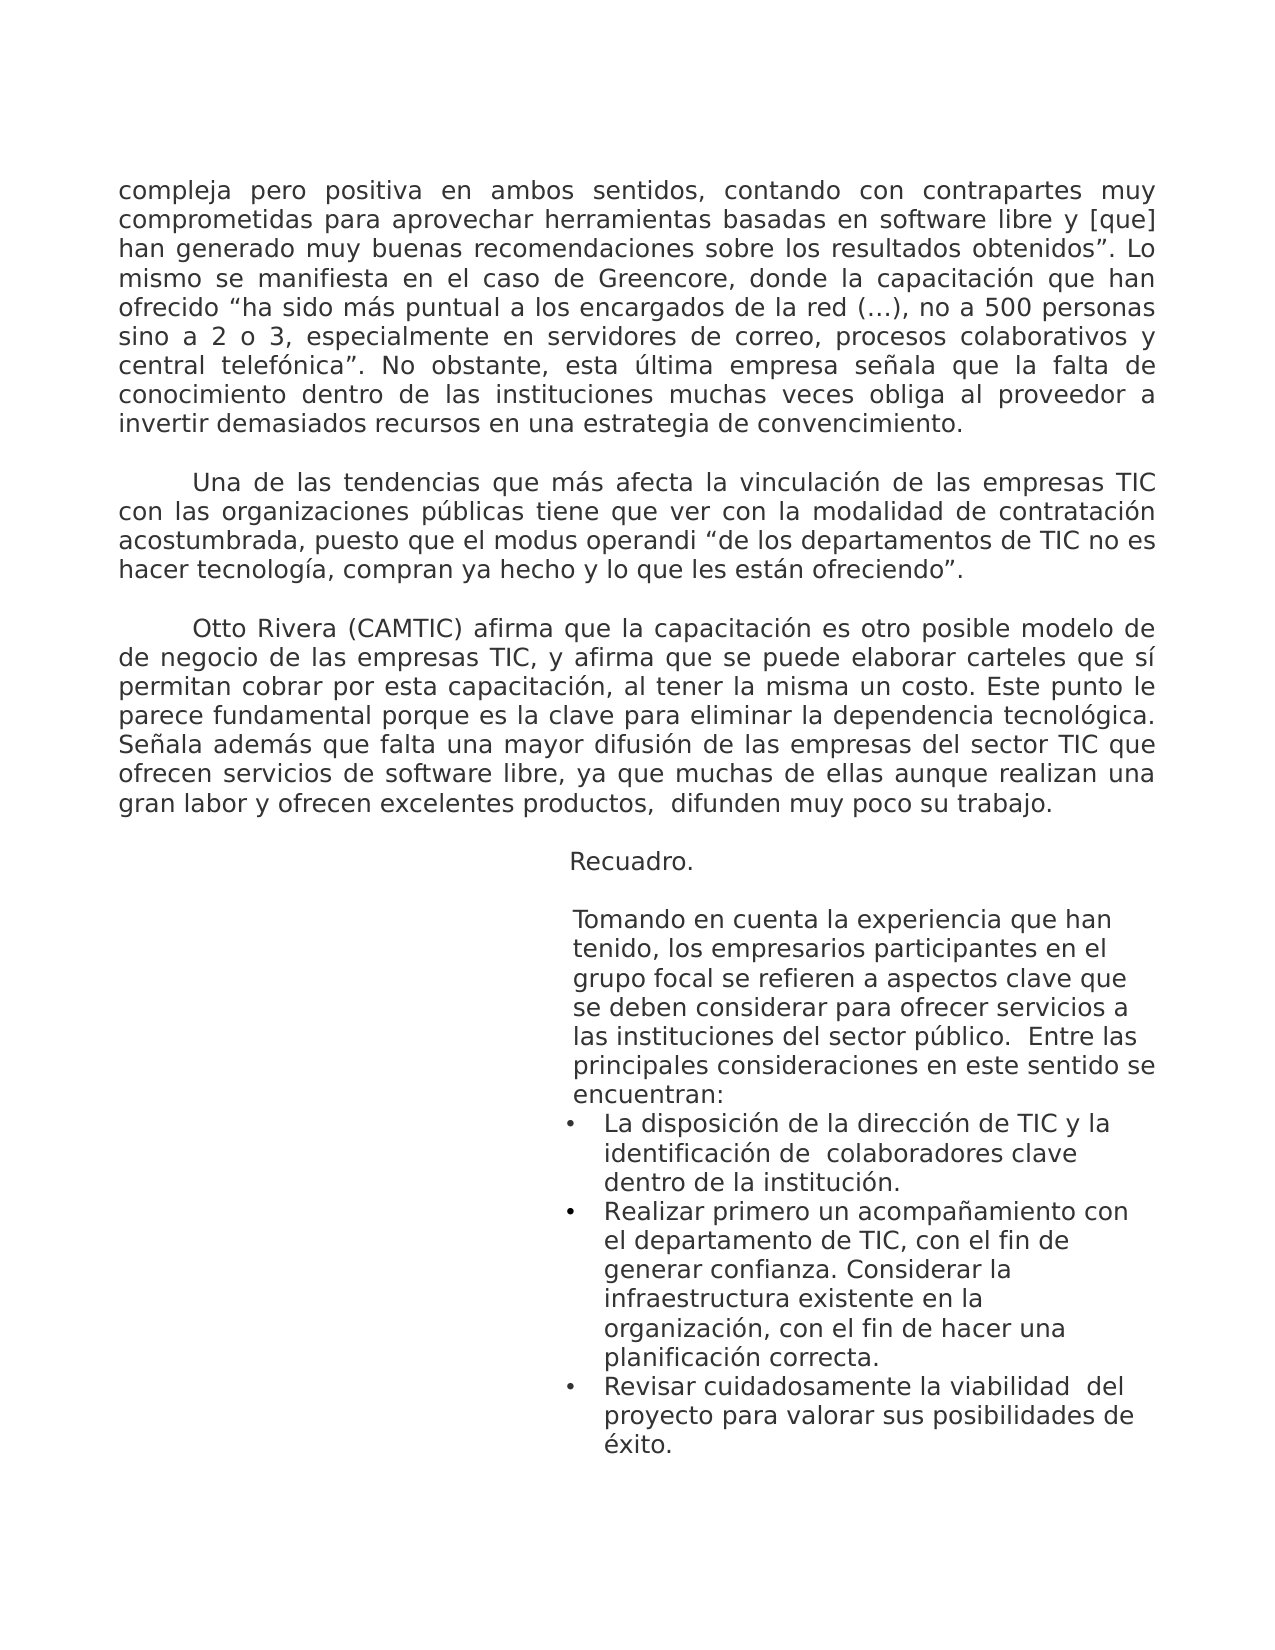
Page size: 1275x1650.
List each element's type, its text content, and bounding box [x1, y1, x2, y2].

text Otto Rivera (CAMTIC) afirma que la capacitación es otro posible modelo de de negocio de las empresas TIC, y afirma que se puede elaborar carteles que sí permitan cobrar por esta capacitación, al tener la misma un costo. Este punto le parece fundamental porque es la clave para eliminar la dependencia tecnológica. Señala además que falta una mayor difusión de las empresas del sector TIC que ofrecen servicios de software libre, ya que muchas de ellas aunque realizan una gran labor y ofrecen excelentes productos, difunden muy poco su trabajo. [118, 614, 1157, 818]
text Recuadro. [118, 847, 1157, 876]
list Realizar primero un acompañamiento con el departamento de TIC, con el fin de generar confianza. Considerar la infraestructura existente en la organización, con el fin de hacer una planificación correcta. [566, 1197, 1157, 1372]
list La disposición de la dirección de TIC y la identificación de colaboradores clave dentro de la institución. [566, 1110, 1157, 1197]
text Tomando en cuenta la experiencia que han tenido, los empresarios participantes en el grupo focal se refieren a aspectos clave que se deben considerar para ofrecer servicios a las instituciones del sector público. Entre las principales consideraciones en este sentido se encuentran: [573, 906, 1157, 1110]
list Revisar cuidadosamente la viabilidad del proyecto para valorar sus posibilidades de éxito. [566, 1372, 1157, 1460]
text Una de las tendencias que más afecta la vinculación de las empresas TIC con las organizaciones públicas tiene que ver con la modalidad de contratación acostumbrada, puesto que el modus operandi “de los departamentos de TIC no es hacer tecnología, compran ya hecho y lo que les están ofreciendo”. [118, 468, 1157, 585]
text compleja pero positiva en ambos sentidos, contando con contrapartes muy comprometidas para aprovechar herramientas basadas en software libre y [que] han generado muy buenas recomendaciones sobre los resultados obtenidos”. Lo mismo se manifiesta en el caso de Greencore, donde la capacitación que han ofrecido “ha sido más puntual a los encargados de la red (…), no a 500 personas sino a 2 o 3, especialmente en servidores de correo, procesos colaborativos y central telefónica”. No obstante, esta última empresa señala que la falta de conocimiento dentro de las instituciones muchas veces obliga al proveedor a invertir demasiados recursos en una estrategia de convencimiento. [118, 176, 1157, 439]
